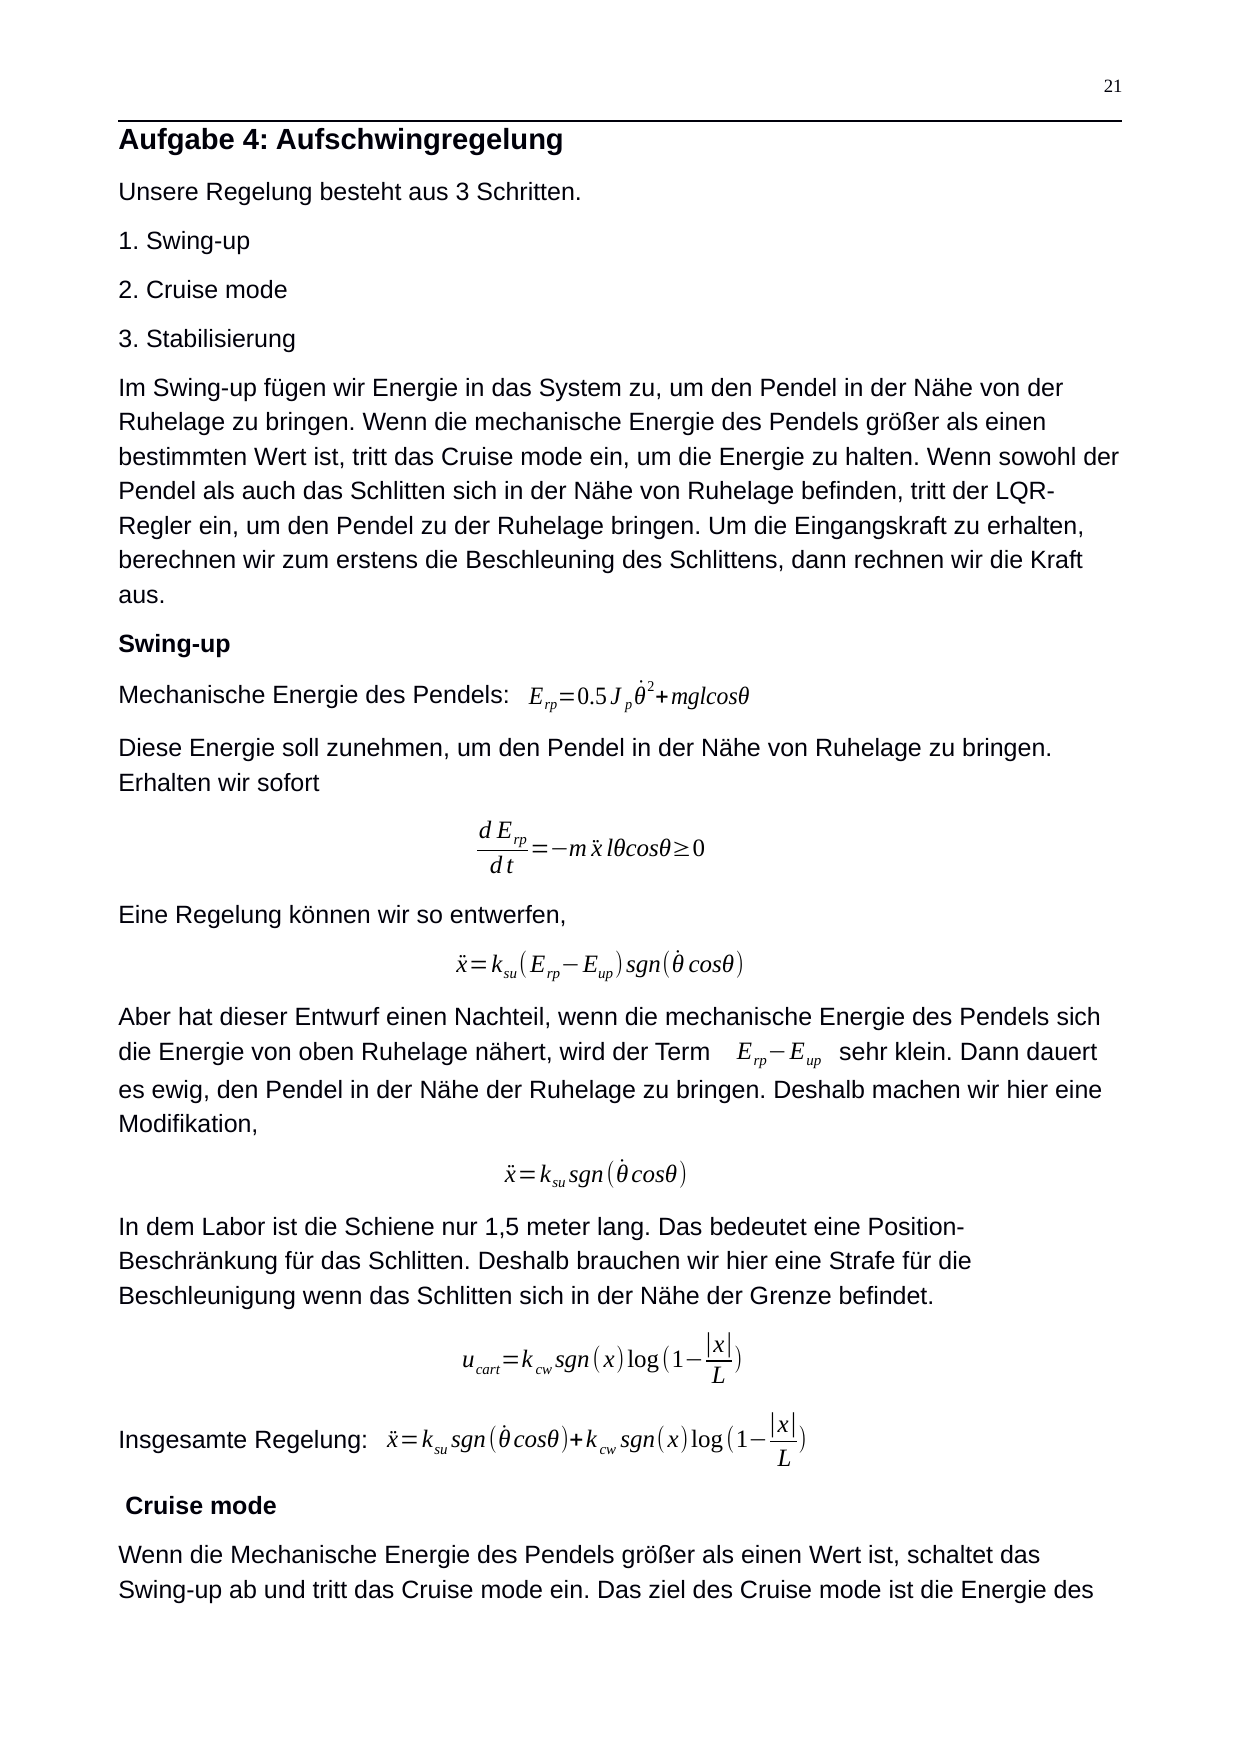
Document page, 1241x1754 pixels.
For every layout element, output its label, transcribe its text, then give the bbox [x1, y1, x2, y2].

text Cruise mode [118, 1491, 1122, 1520]
text 2. Cruise mode [118, 275, 1122, 303]
text Wenn die Mechanische Energie des Pendels größer als einen Wert ist, schaltet das Swing-up ab und tritt das Cruise mode ein. Das ziel des Cruise mode ist die Energie des [118, 1540, 1122, 1603]
text Insgesamte Regelung: [118, 1410, 1122, 1471]
text Aufgabe 4: Aufschwingregelung [118, 122, 1122, 155]
text 3. Stabilisierung [118, 324, 1122, 352]
text Mechanische Energie des Pendels: [118, 678, 1122, 713]
text Im Swing-up fügen wir Energie in das System zu, um den Pendel in der Nähe von der Ruhelage zu bringen. Wenn die mechanische Energie des Pendels größer als einen bestimmten Wert ist, tritt das Cruise mode ein, um die Energie zu halten. Wenn sowohl der Pendel als auch das Schlitten sich in der Nähe von Ruhelage befinden, tritt der LQR-Regler ein, um den Pendel zu der Ruhelage bringen. Um die Eingangskraft zu erhalten, berechnen wir zum erstens die Beschleuning des Schlittens, dann rechnen wir die Kraft aus. [118, 373, 1122, 608]
text Unsere Regelung besteht aus 3 Schritten. [118, 177, 1122, 205]
text 1. Swing-up [118, 226, 1122, 254]
text Diese Energie soll zunehmen, um den Pendel in der Nähe von Ruhelage zu bringen. Erhalten wir sofort [118, 733, 1122, 796]
text Eine Regelung können wir so entwerfen, [118, 900, 1122, 929]
text In dem Labor ist die Schiene nur 1,5 meter lang. Das bedeutet eine Position-Beschränkung für das Schlitten. Deshalb brauchen wir hier eine Strafe für die Beschleunigung wenn das Schlitten sich in der Nähe der Grenze befindet. [118, 1212, 1122, 1309]
text Aber hat dieser Entwurf einen Nachteil, wenn die mechanische Energie des Pendels sich die Energie von oben Ruhelage nähert, wird der Term sehr klein. Dann dauert es ewig, den Pendel in der Nähe der Ruhelage zu bringen. Deshalb machen wir hier eine Modifikation, [118, 1002, 1122, 1138]
text Swing-up [118, 629, 1122, 657]
